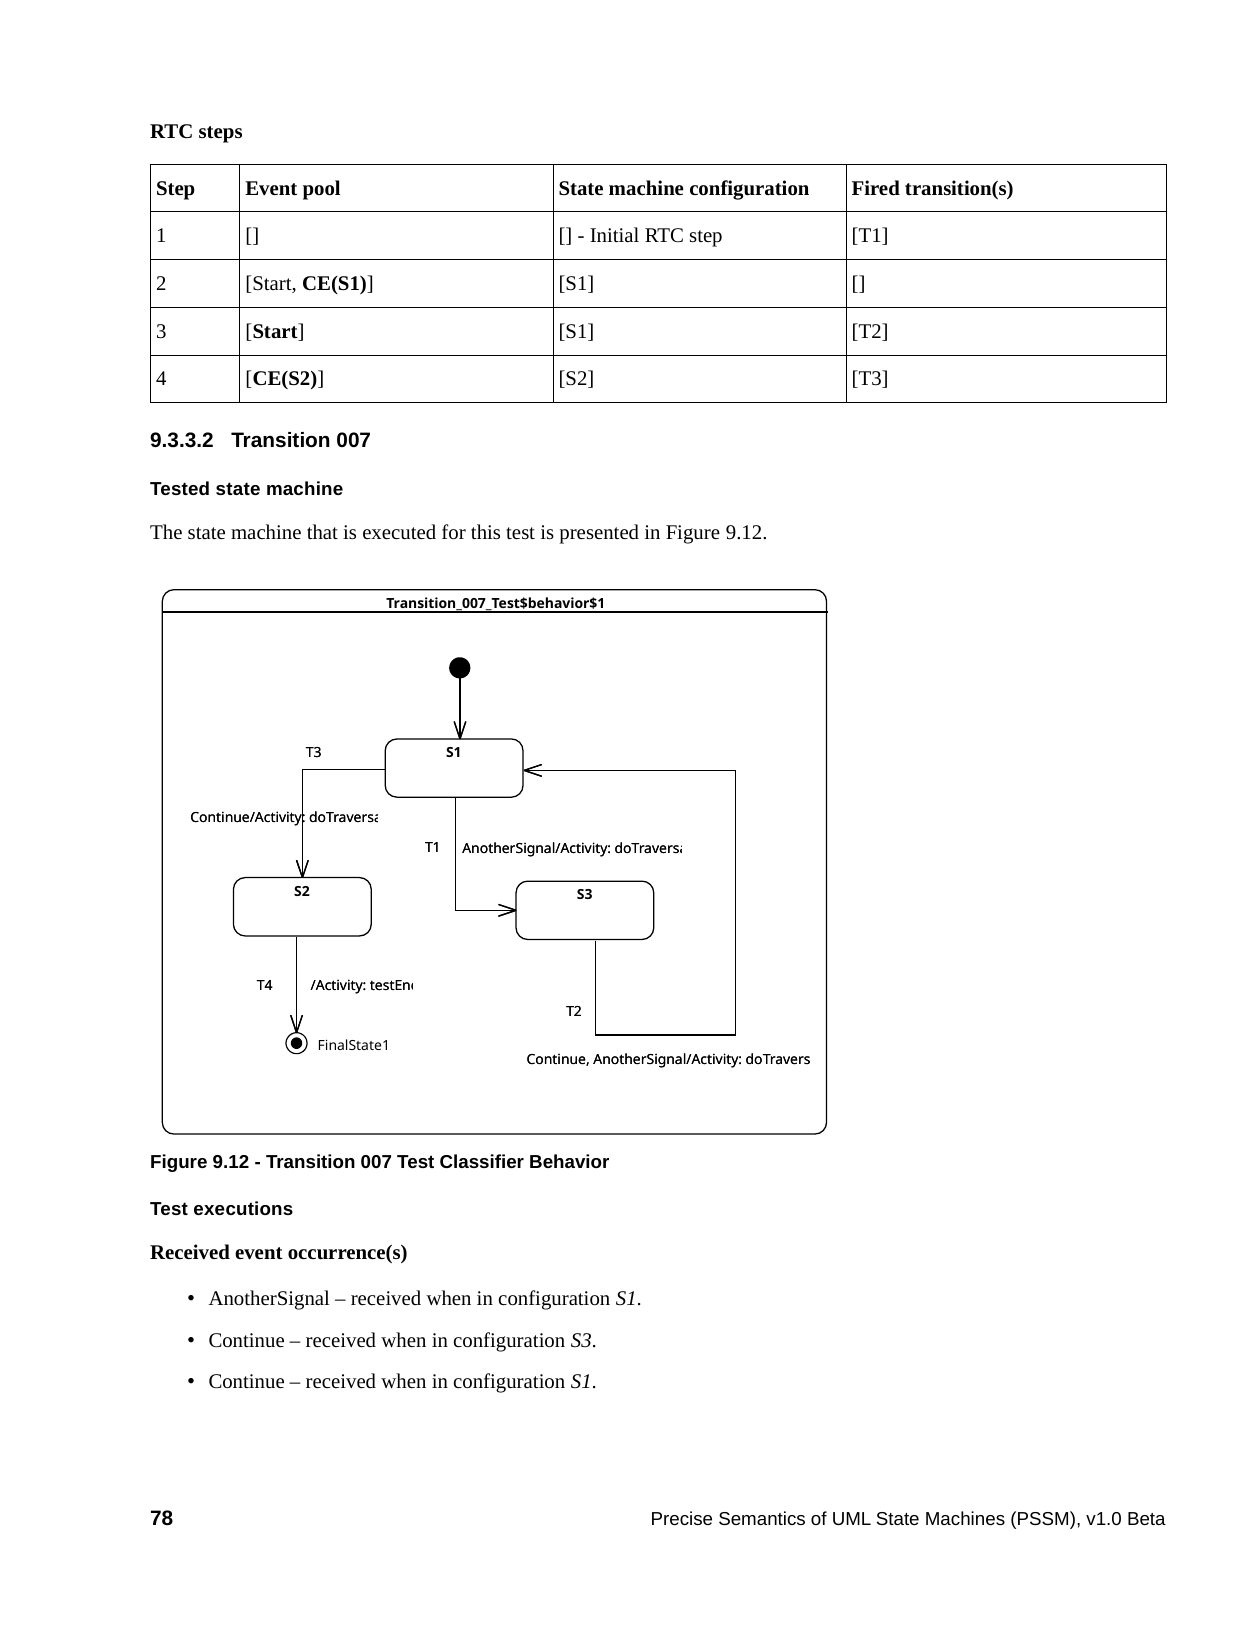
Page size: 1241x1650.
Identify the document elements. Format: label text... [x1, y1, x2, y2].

table_header Step [151, 165, 239, 211]
table_header Event pool [240, 165, 553, 211]
subtitle Transition 007 [150, 427, 1166, 452]
table_cell 2 [151, 260, 239, 307]
table_cell 1 [151, 212, 239, 259]
table_cell [Start] [240, 308, 553, 354]
subtitle Tested state machine [150, 477, 1166, 499]
table_cell [] [847, 260, 1166, 307]
text RTC steps [150, 118, 1166, 143]
table_cell [S1] [554, 308, 846, 354]
list Continue – received when in configuration S1. [187, 1368, 1166, 1393]
table_cell [Start, CE(S1)] [240, 260, 553, 307]
table_cell [T2] [847, 308, 1166, 354]
table_cell [CE(S2)] [240, 356, 553, 402]
text The state machine that is executed for this test is presented in Figure 9.12. [150, 520, 1166, 544]
subtitle Test executions [150, 565, 1166, 1219]
table_cell 3 [151, 308, 239, 354]
text Received event occurrence(s) [150, 1240, 1166, 1264]
list AnotherSignal – received when in configuration S1. [187, 1285, 1166, 1310]
table_header Fired transition(s) [847, 165, 1166, 211]
table_cell [T1] [847, 212, 1166, 259]
table_header State machine configuration [554, 165, 846, 211]
table_cell 4 [151, 356, 239, 402]
list Continue – received when in configuration S3. [187, 1327, 1166, 1352]
table_cell [] - Initial RTC step [554, 212, 846, 259]
table_cell [T3] [847, 356, 1166, 402]
text Figure 9.12 - Transition 007 Test Classifier Behavior [150, 577, 936, 1172]
table_cell [] [240, 212, 553, 259]
table_cell [S2] [554, 356, 846, 402]
table_cell [S1] [554, 260, 846, 307]
